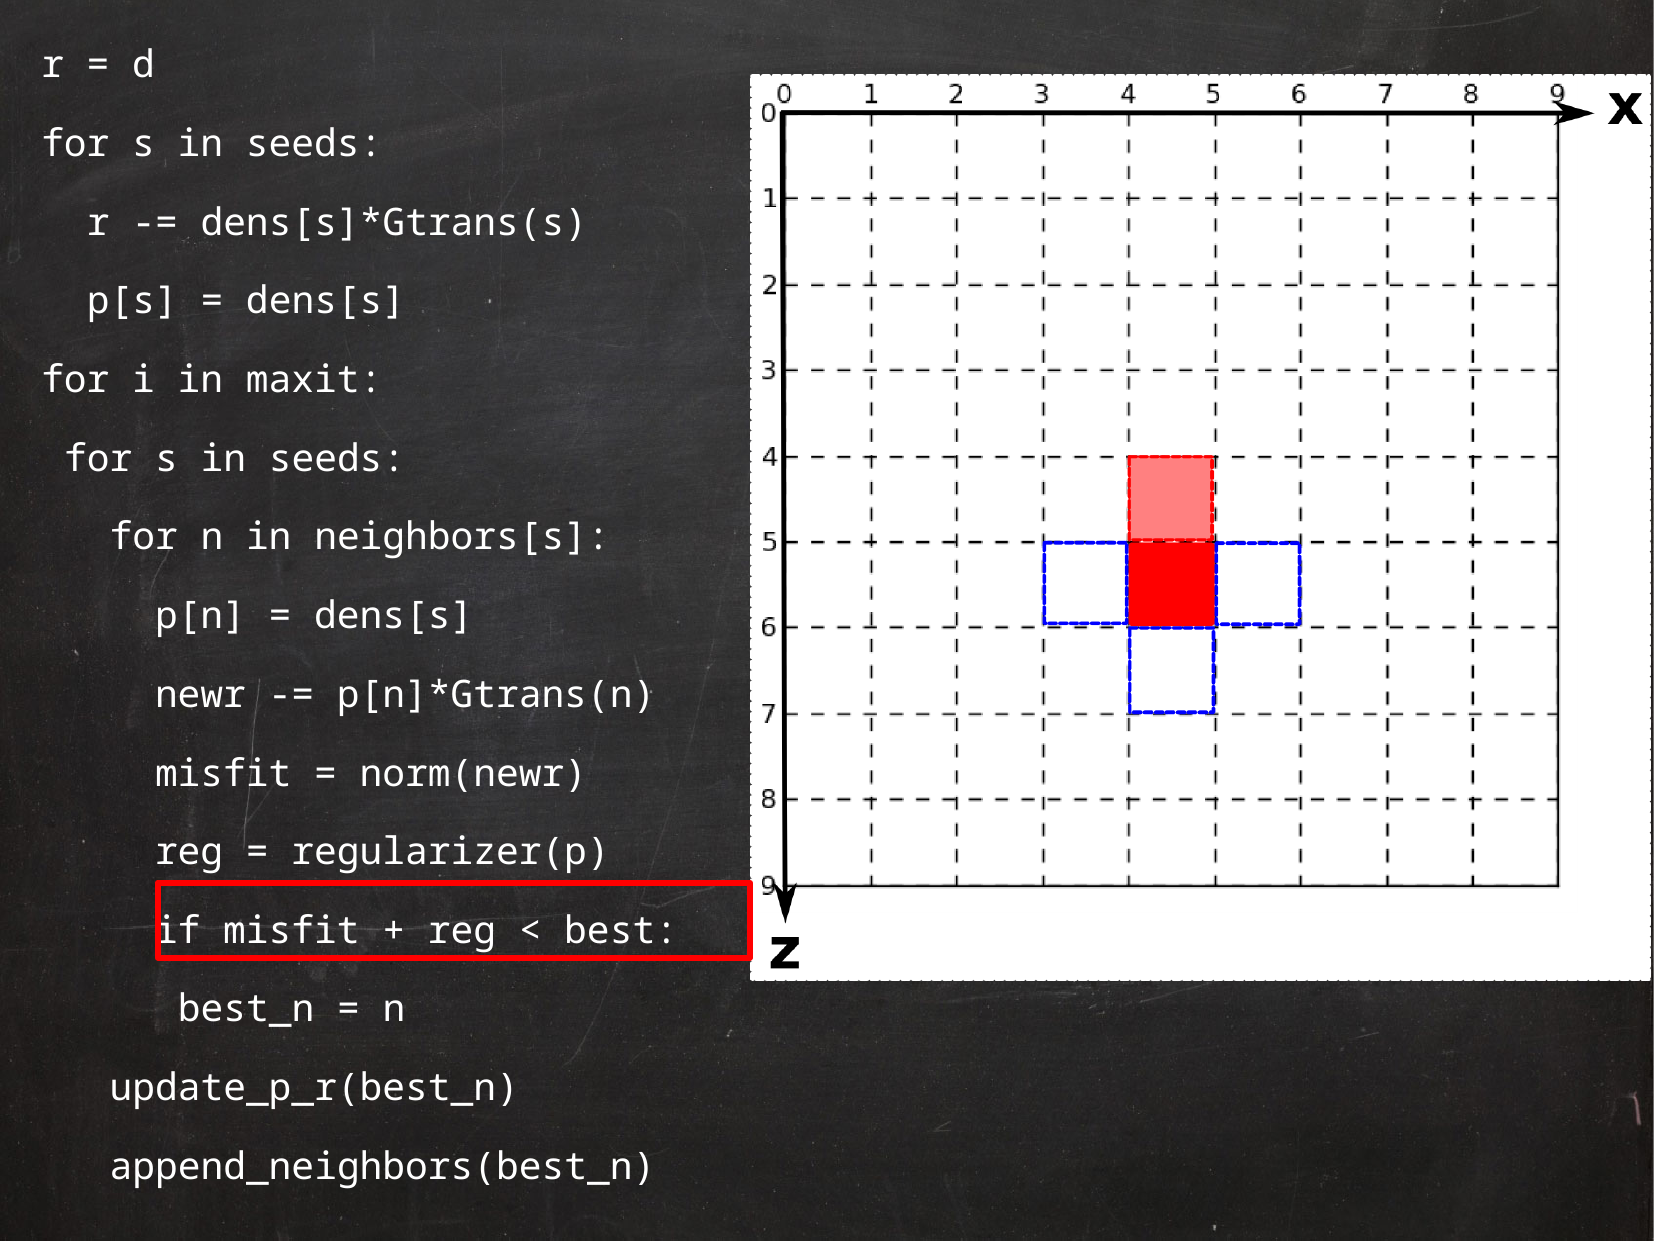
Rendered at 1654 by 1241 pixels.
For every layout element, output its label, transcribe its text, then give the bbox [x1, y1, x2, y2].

list r = d for s in seeds: r -= dens[s]*Gtrans(s) p[s] = dens[s] for i in maxit: for s in seeds: for n in neighbors[s]: p[n] = dens[s] newr -= p[n]*Gtrans(n) misfit = norm(newr) reg = regularizer(p) if misfit + reg < best: best_n = n update_p_r(best_n) append_neighbors(best_n) [41, 37, 1613, 1201]
list r = d for s in seeds: r -= dens[s]*Gtrans(s) p[s] = dens[s] for i in maxit: for s in seeds: for n in neighbors[s]: p[n] = dens[s] newr -= p[n]*Gtrans(n) misfit = norm(newr) reg = regularizer(p) if misfit + reg < best: best_n = n update_p_r(best_n) append_neighbors(best_n) [161, 886, 747, 955]
picture [0, 0, 1654, 1241]
